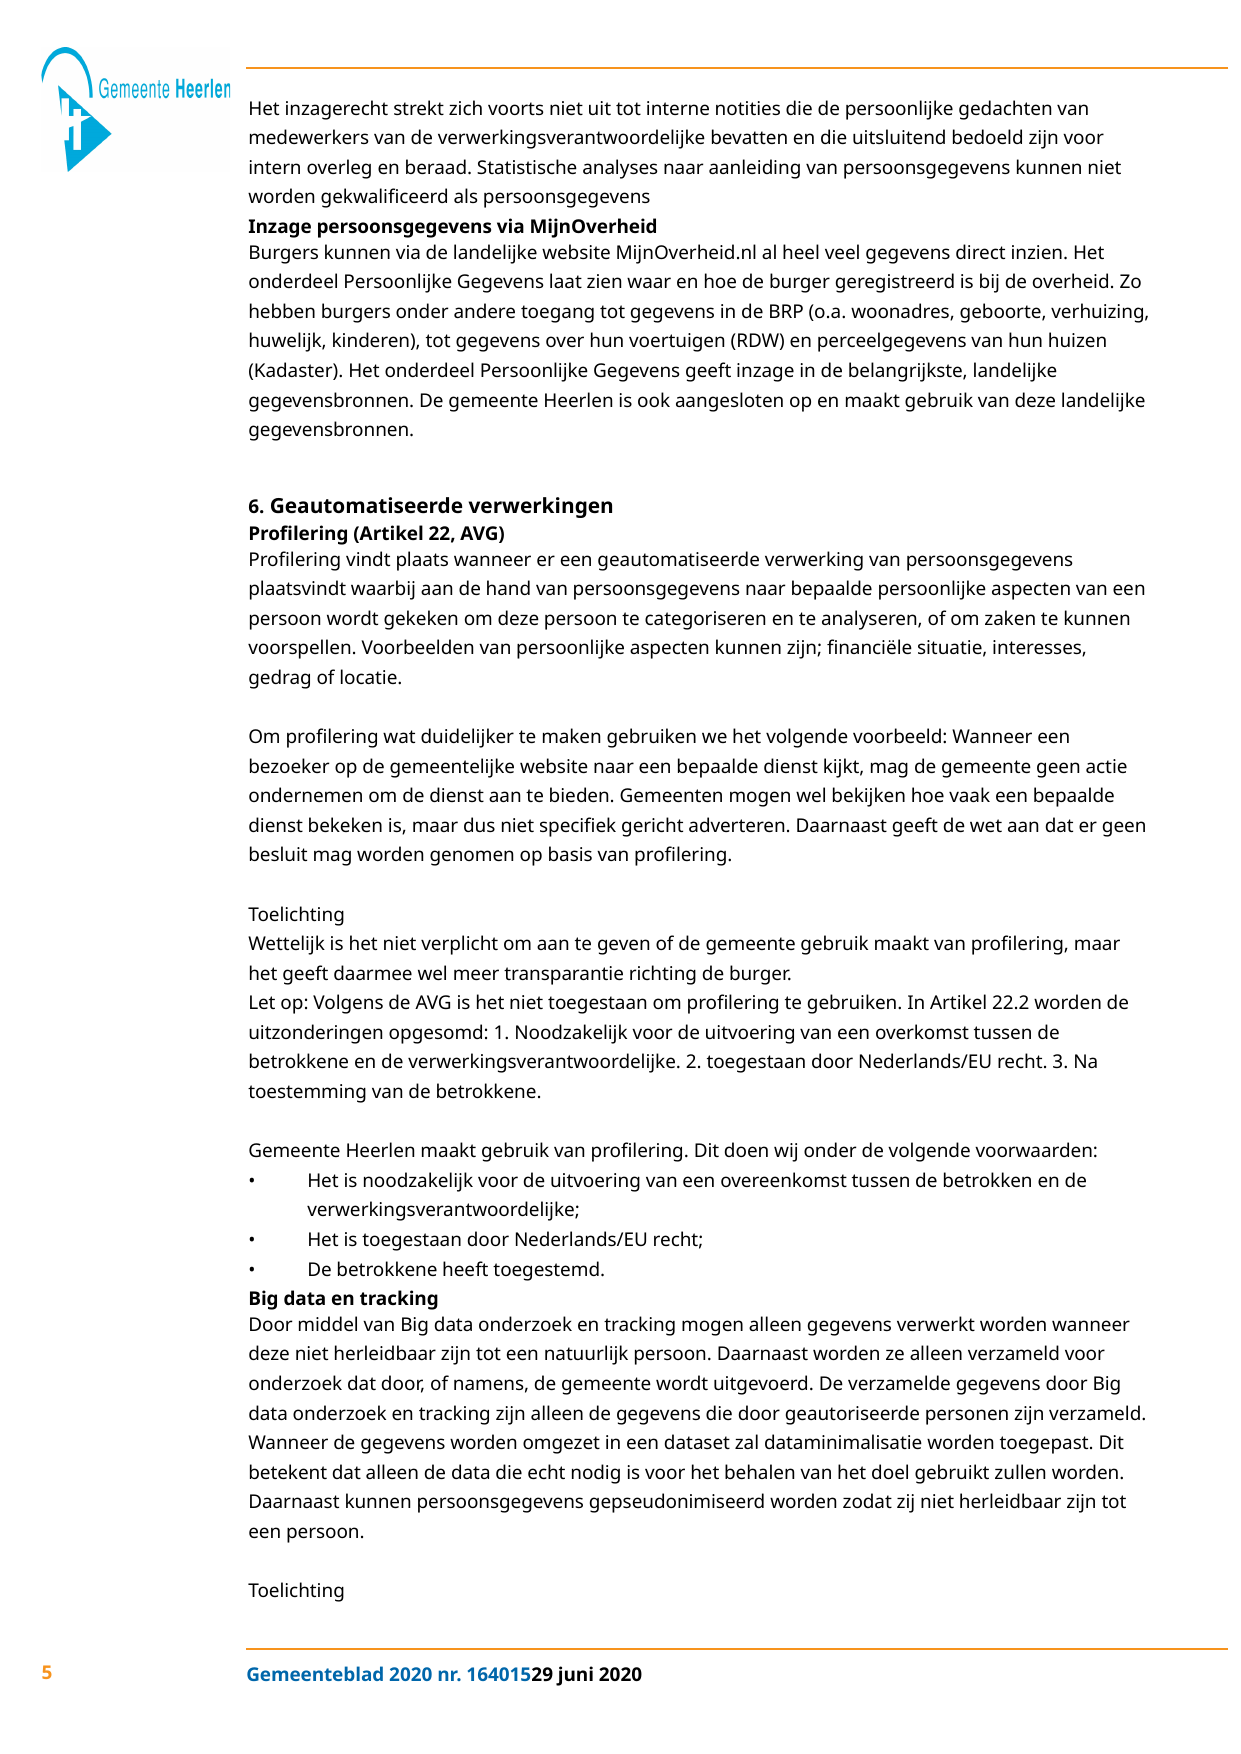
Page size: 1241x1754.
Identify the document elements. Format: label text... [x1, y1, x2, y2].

picture [41, 47, 231, 172]
text Toelichting [248, 1577, 1152, 1603]
text Let op: Volgens de AVG is het niet toegestaan om profilering te gebruiken. In Artikel 22.2 worden de uitzonderingen opgesomd: 1. Noodzakelijk voor de uitvoering van een overkomst tussen de betrokkene en de verwerkingsverantwoordelijke. 2. toegestaan door Nederlands/EU recht. 3. Na toestemming van de betrokkene. [248, 989, 1152, 1104]
list Het is toegestaan door Nederlands/EU recht; [248, 1226, 1152, 1252]
text Het inzagerecht strekt zich voorts niet uit tot interne notities die de persoonlijke gedachten van medewerkers van de verwerkingsverantwoordelijke bevatten en die uitsluitend bedoeld zijn voor intern overleg en beraad. Statistische analyses naar aanleiding van persoonsgegevens kunnen niet worden gekwalificeerd als persoonsgegevens [248, 95, 1152, 209]
text 6. Geautomatiseerde verwerkingen [248, 492, 1152, 520]
text Big data en tracking [248, 1285, 1152, 1311]
text Burgers kunnen via de landelijke website MijnOverheid.nl al heel veel gegevens direct inzien. Het onderdeel Persoonlijke Gegevens laat zien waar en hoe de burger geregistreerd is bij de overheid. Zo hebben burgers onder andere toegang tot gegevens in de BRP (o.a. woonadres, geboorte, verhuizing, huwelijk, kinderen), tot gegevens over hun voertuigen (RDW) en perceelgegevens van hun huizen (Kadaster). Het onderdeel Persoonlijke Gegevens geeft inzage in de belangrijkste, landelijke gegevensbronnen. De gemeente Heerlen is ook aangesloten op en maakt gebruik van deze landelijke gegevensbronnen. [248, 239, 1152, 442]
list De betrokkene heeft toegestemd. [248, 1256, 1152, 1281]
text Gemeente Heerlen maakt gebruik van profilering. Dit doen wij onder de volgende voorwaarden: [248, 1137, 1152, 1163]
text Profilering vindt plaats wanneer er een geautomatiseerde verwerking van persoonsgegevens plaatsvindt waarbij aan de hand van persoonsgegevens naar bepaalde persoonlijke aspecten van een persoon wordt gekeken om deze persoon te categoriseren en te analyseren, of om zaken te kunnen voorspellen. Voorbeelden van persoonlijke aspecten kunnen zijn; financiële situatie, interesses, gedrag of locatie. [248, 546, 1152, 690]
text Profilering (Artikel 22, AVG) [248, 520, 1152, 546]
text Toelichting [248, 901, 1152, 926]
text Om profilering wat duidelijker te maken gebruiken we het volgende voorbeeld: Wanneer een bezoeker op de gemeentelijke website naar een bepaalde dienst kijkt, mag de gemeente geen actie ondernemen om de dienst aan te bieden. Gemeenten mogen wel bekijken hoe vaak een bepaalde dienst bekeken is, maar dus niet specifiek gericht adverteren. Daarnaast geeft de wet aan dat er geen besluit mag worden genomen op basis van profilering. [248, 723, 1152, 867]
text Inzage persoonsgegevens via MijnOverheid [248, 213, 1152, 239]
picture [41, 47, 59, 70]
text Wettelijk is het niet verplicht om aan te geven of de gemeente gebruik maakt van profilering, maar het geeft daarmee wel meer transparantie richting de burger. [248, 930, 1152, 986]
list Het is noodzakelijk voor de uitvoering van een overeenkomst tussen de betrokken en de verwerkingsverantwoordelijke; [248, 1167, 1152, 1222]
text Door middel van Big data onderzoek en tracking mogen alleen gegevens verwerkt worden wanneer deze niet herleidbaar zijn tot een natuurlijk persoon. Daarnaast worden ze alleen verzameld voor onderzoek dat door, of namens, de gemeente wordt uitgevoerd. De verzamelde gegevens door Big data onderzoek en tracking zijn alleen de gegevens die door geautoriseerde personen zijn verzameld. Wanneer de gegevens worden omgezet in een dataset zal dataminimalisatie worden toegepast. Dit betekent dat alleen de data die echt nodig is voor het behalen van het doel gebruikt zullen worden. Daarnaast kunnen persoonsgegevens gepseudonimiseerd worden zodat zij niet herleidbaar zijn tot een persoon. [248, 1311, 1152, 1544]
